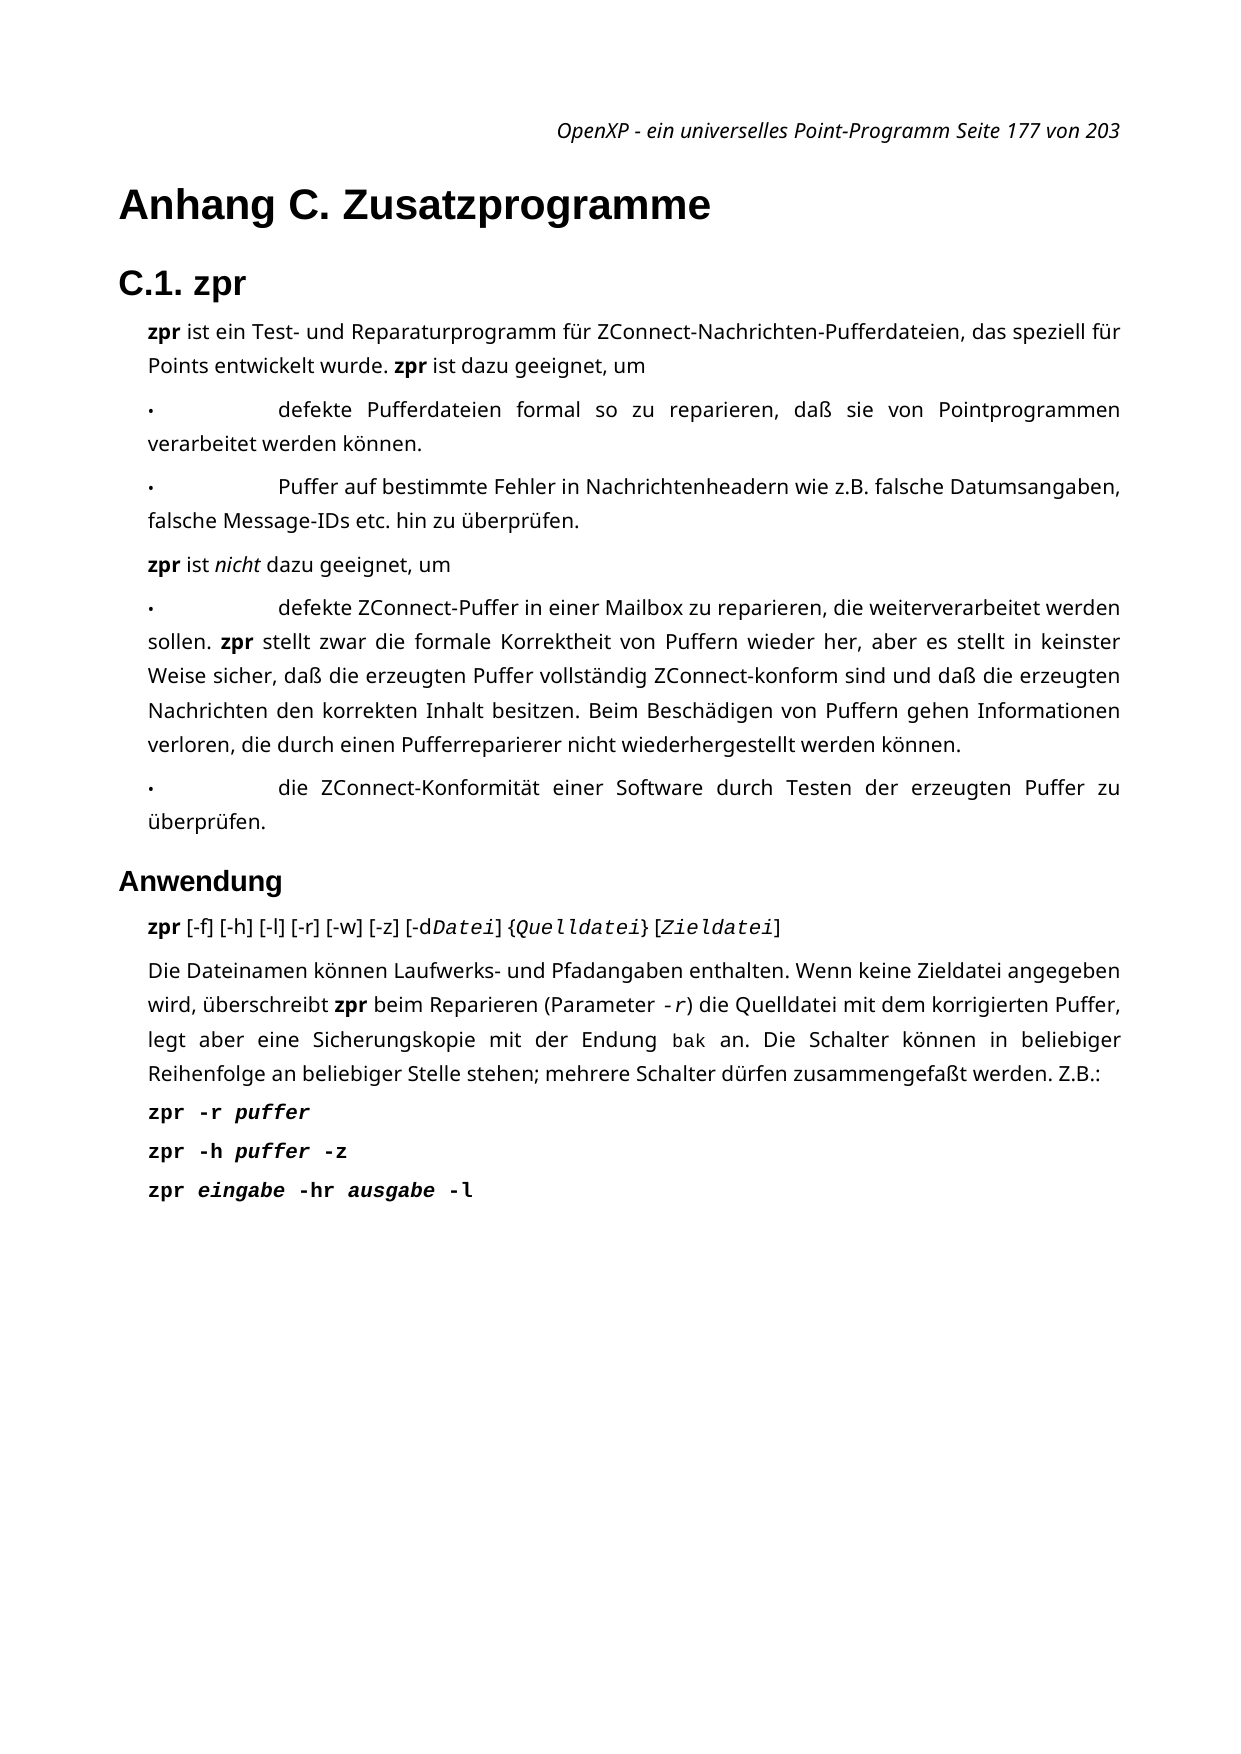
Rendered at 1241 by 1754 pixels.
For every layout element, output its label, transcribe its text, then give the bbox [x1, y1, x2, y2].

text • Puffer auf bestimmte Fehler in Nachrichtenheadern wie z.B. falsche Datumsangaben, falsche Message-IDs etc. hin zu überprüfen. [148, 472, 1122, 535]
text • defekte Pufferdateien formal so zu reparieren, daß sie von Pointprogrammen verarbeitet werden können. [148, 395, 1122, 457]
text zpr ist ein Test- und Reparaturprogramm für ZConnect-Nachrichten-Pufferdateien, das speziell für Points entwickelt wurde. zpr ist dazu geeignet, um [148, 317, 1122, 380]
text • defekte ZConnect-Puffer in einer Mailbox zu reparieren, die weiterverarbeitet werden sollen. zpr stellt zwar die formale Korrektheit von Puffern wieder her, aber es stellt in keinster Weise sicher, daß die erzeugten Puffer vollständig ZConnect-konform sind und daß die erzeugten Nachrichten den korrekten Inhalt besitzen. Beim Beschädigen von Puffern gehen Informationen verloren, die durch einen Pufferreparierer nicht wiederhergestellt werden können. [148, 593, 1122, 758]
text • die ZConnect-Konformität einer Software durch Testen der erzeugten Puffer zu überprüfen. [148, 773, 1122, 836]
text Die Dateinamen können Laufwerks- und Pfadangaben enthalten. Wenn keine Zieldatei angegeben wird, überschreibt zpr beim Reparieren (Parameter -r) die Quelldatei mit dem korrigierten Puffer, legt aber eine Sicherungskopie mit der Endung bak an. Die Schalter können in beliebiger Reihenfolge an beliebiger Stelle stehen; mehrere Schalter dürfen zusammengefaßt werden. Z.B.: [148, 956, 1122, 1087]
text zpr eingabe -hr ausgabe -l [148, 1179, 1122, 1203]
text zpr -r puffer [148, 1102, 1122, 1126]
text zpr [-f] [-h] [-l] [-r] [-w] [-z] [-dDatei] {Quelldatei} [Zieldatei] [148, 912, 1122, 941]
subtitle C.1. zpr [118, 256, 1122, 302]
text zpr -h puffer -z [148, 1141, 1122, 1165]
subtitle Anwendung [118, 858, 1122, 897]
text zpr ist nicht dazu geeignet, um [148, 550, 1122, 578]
subtitle Anhang C. Zusatzprogramme [118, 173, 1122, 229]
